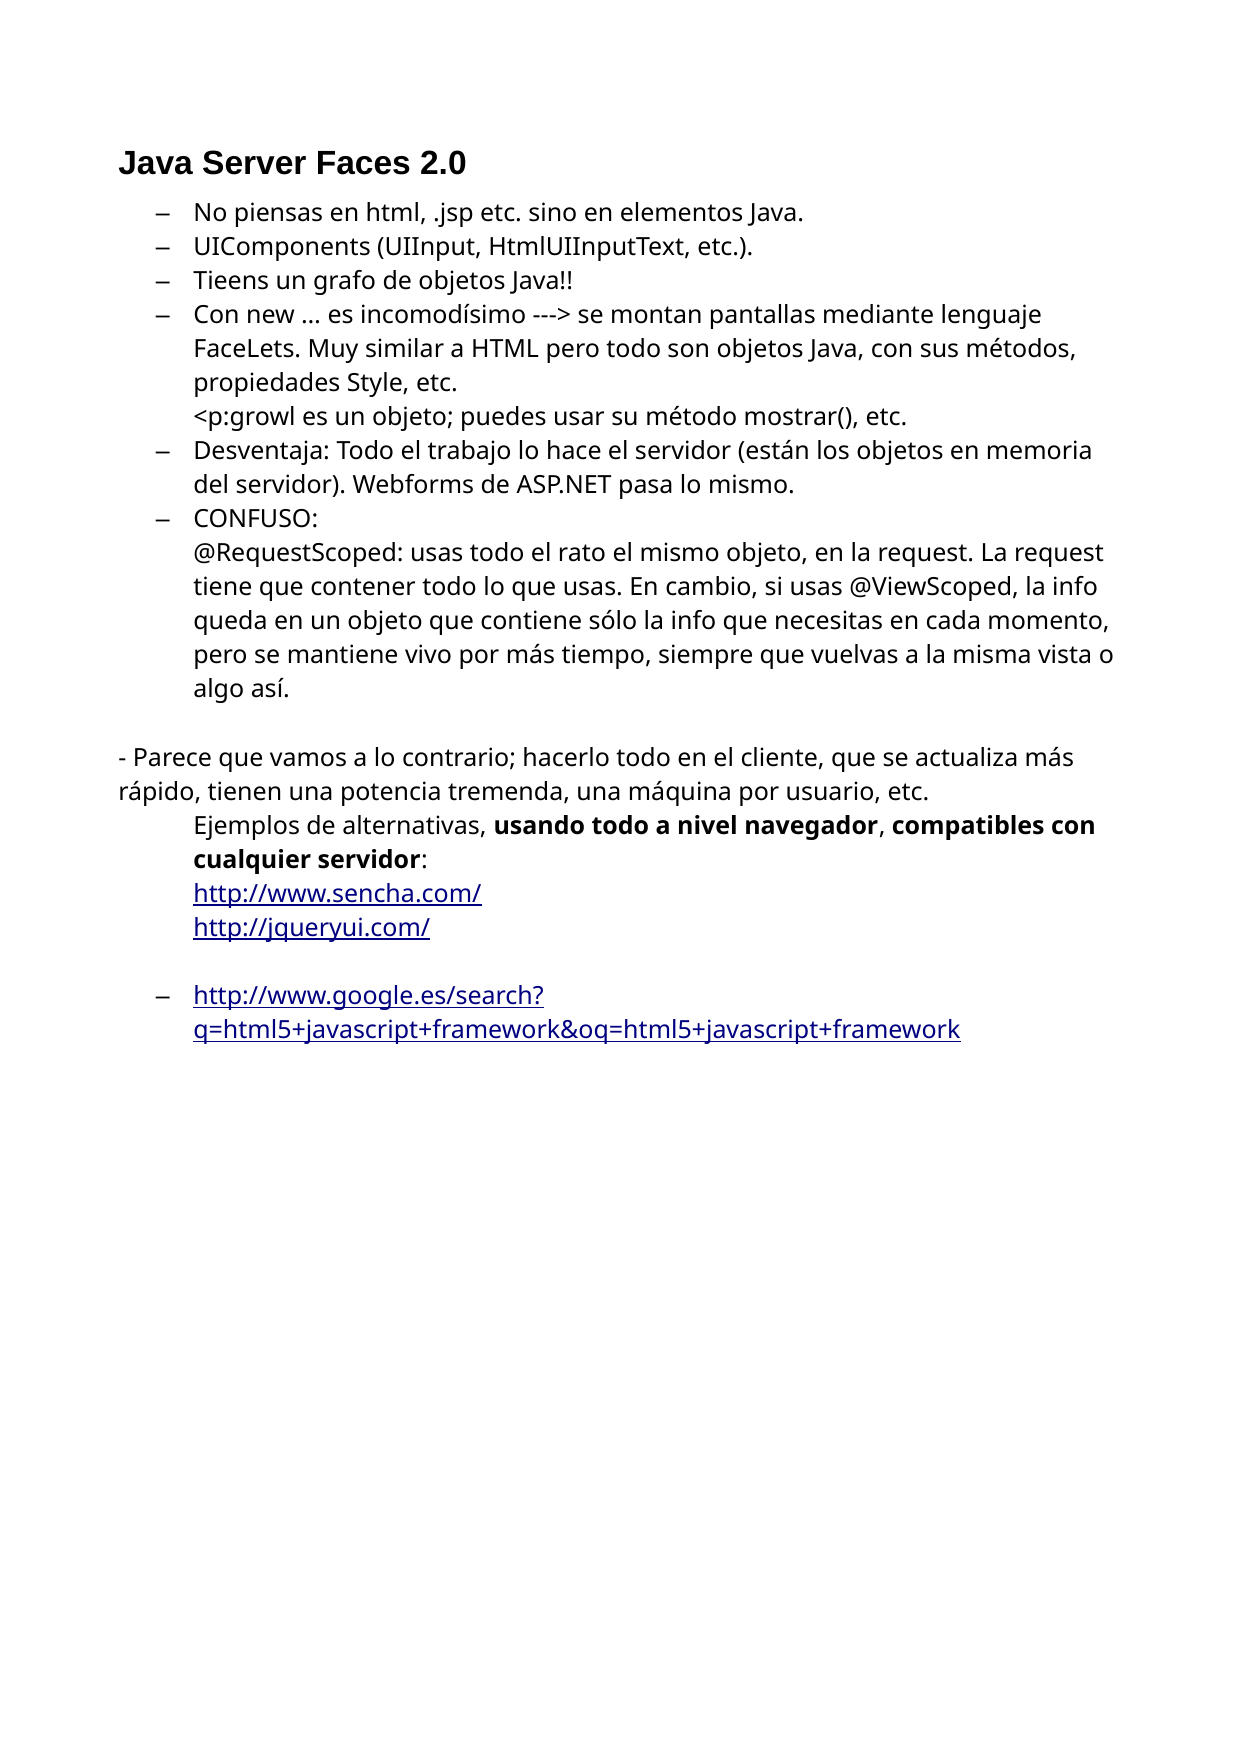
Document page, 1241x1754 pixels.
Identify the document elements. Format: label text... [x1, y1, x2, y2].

subtitle Java Server Faces 2.0 [118, 143, 1122, 182]
list CONFUSO: [156, 501, 1122, 535]
list http://jqueryui.com/ [156, 909, 1122, 944]
list Ejemplos de alternativas, usando todo a nivel navegador, compatibles con cualquier servidor: [156, 807, 1122, 876]
list UIComponents (UIInput, HtmlUIInputText, etc.). [156, 228, 1122, 262]
list No piensas en html, .jsp etc. sino en elementos Java. [156, 194, 1122, 228]
text - Parece que vamos a lo contrario; hacerlo todo en el cliente, que se actualiza más rápido, tienen una potencia tremenda, una máquina por usuario, etc. [118, 739, 1122, 807]
list Desventaja: Todo el trabajo lo hace el servidor (están los objetos en memoria del servidor). Webforms de ASP.NET pasa lo mismo. [156, 433, 1122, 501]
list Tieens un grafo de objetos Java!! [156, 262, 1122, 296]
list http://www.google.es/search?q=html5+javascript+framework&oq=html5+javascript+framework [156, 978, 1122, 1046]
list Con new … es incomodísimo ---> se montan pantallas mediante lenguaje FaceLets. Muy similar a HTML pero todo son objetos Java, con sus métodos, propiedades Style, etc. [156, 296, 1122, 399]
list http://www.sencha.com/ [156, 876, 1122, 909]
list <p:growl es un objeto; puedes usar su método mostrar(), etc. [156, 399, 1122, 433]
list @RequestScoped: usas todo el rato el mismo objeto, en la request. La request tiene que contener todo lo que usas. En cambio, si usas @ViewScoped, la info queda en un objeto que contiene sólo la info que necesitas en cada momento, pero se mantiene vivo por más tiempo, siempre que vuelvas a la misma vista o algo así. [156, 535, 1122, 705]
